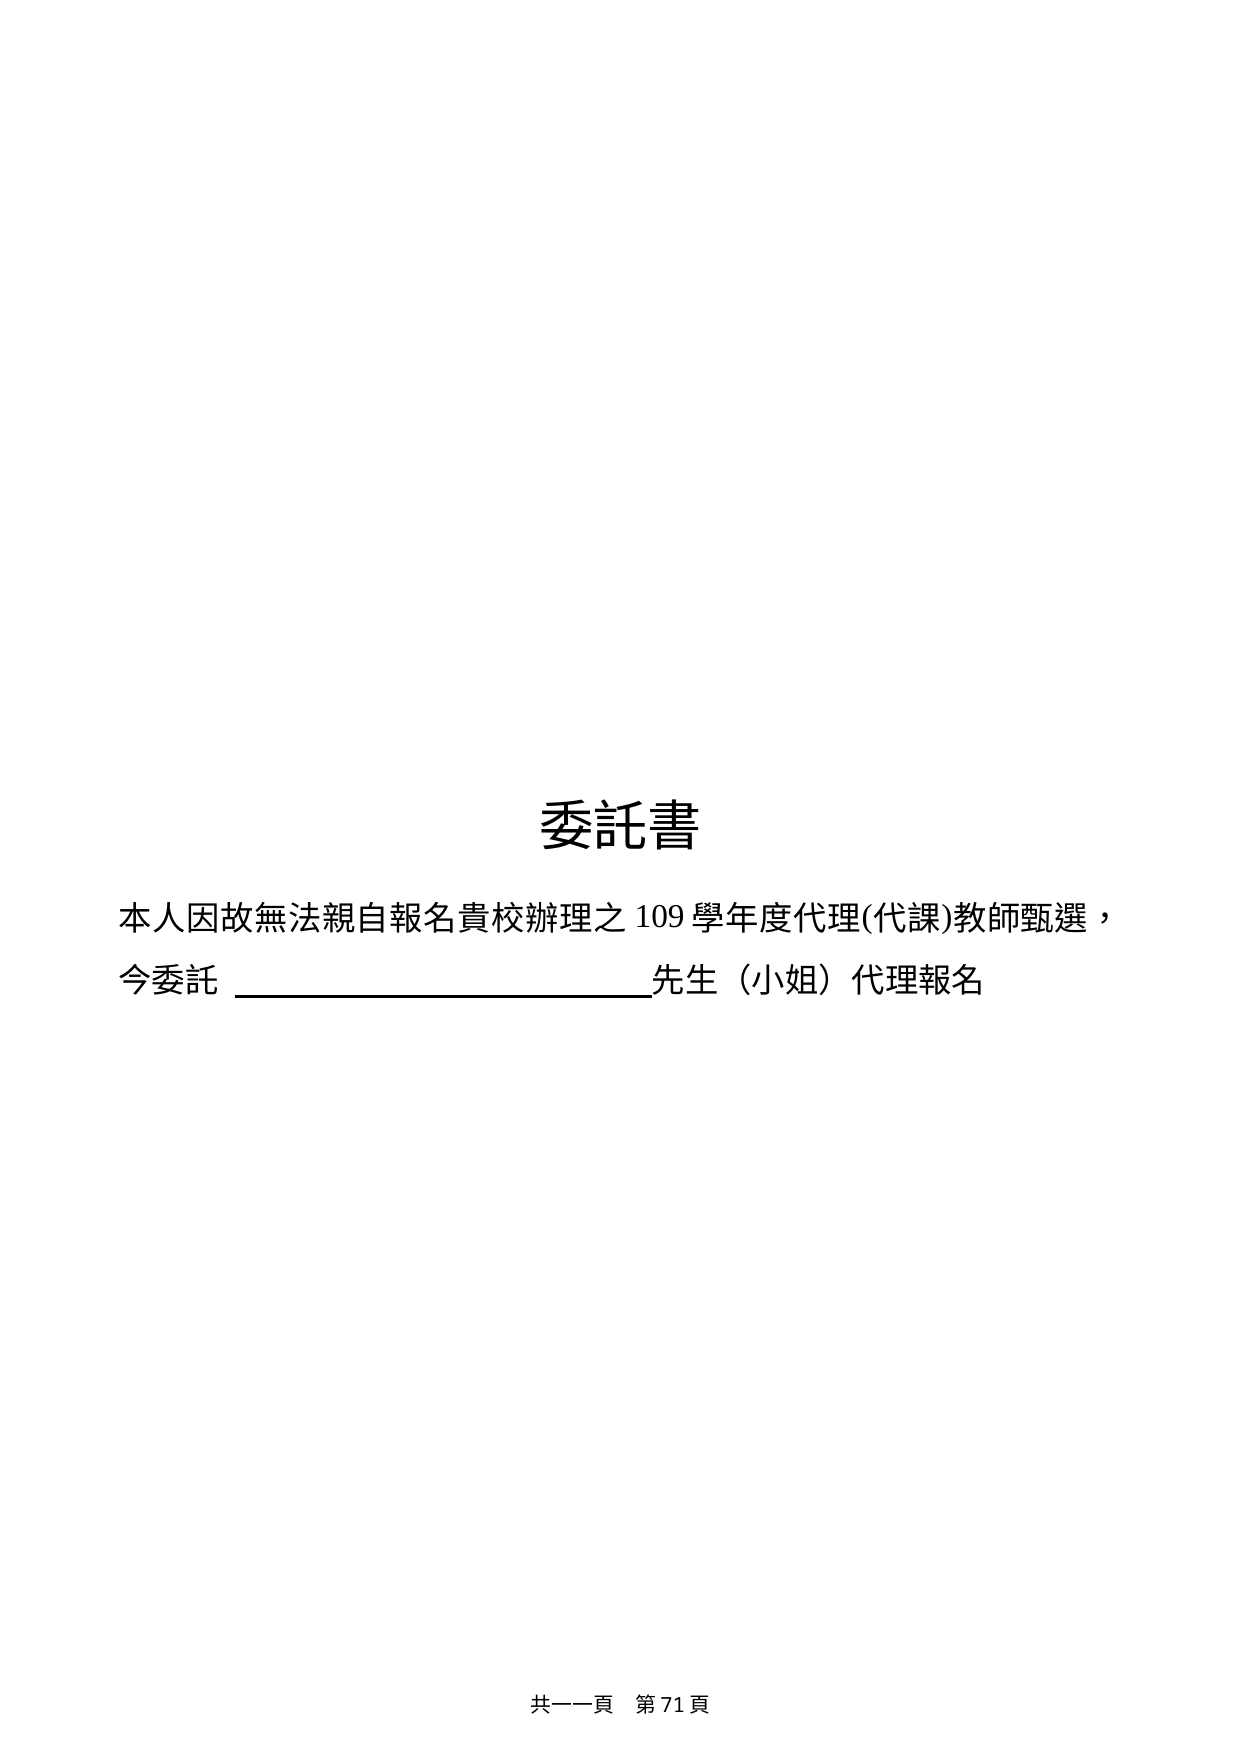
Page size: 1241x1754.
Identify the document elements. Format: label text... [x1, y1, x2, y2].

text 本人因故無法親自報名貴校辦理之109學年度代理(代課)教師甄選，今委託 先生（小姐）代理報名 [118, 874, 1122, 999]
text 委託書 [118, 749, 1122, 874]
